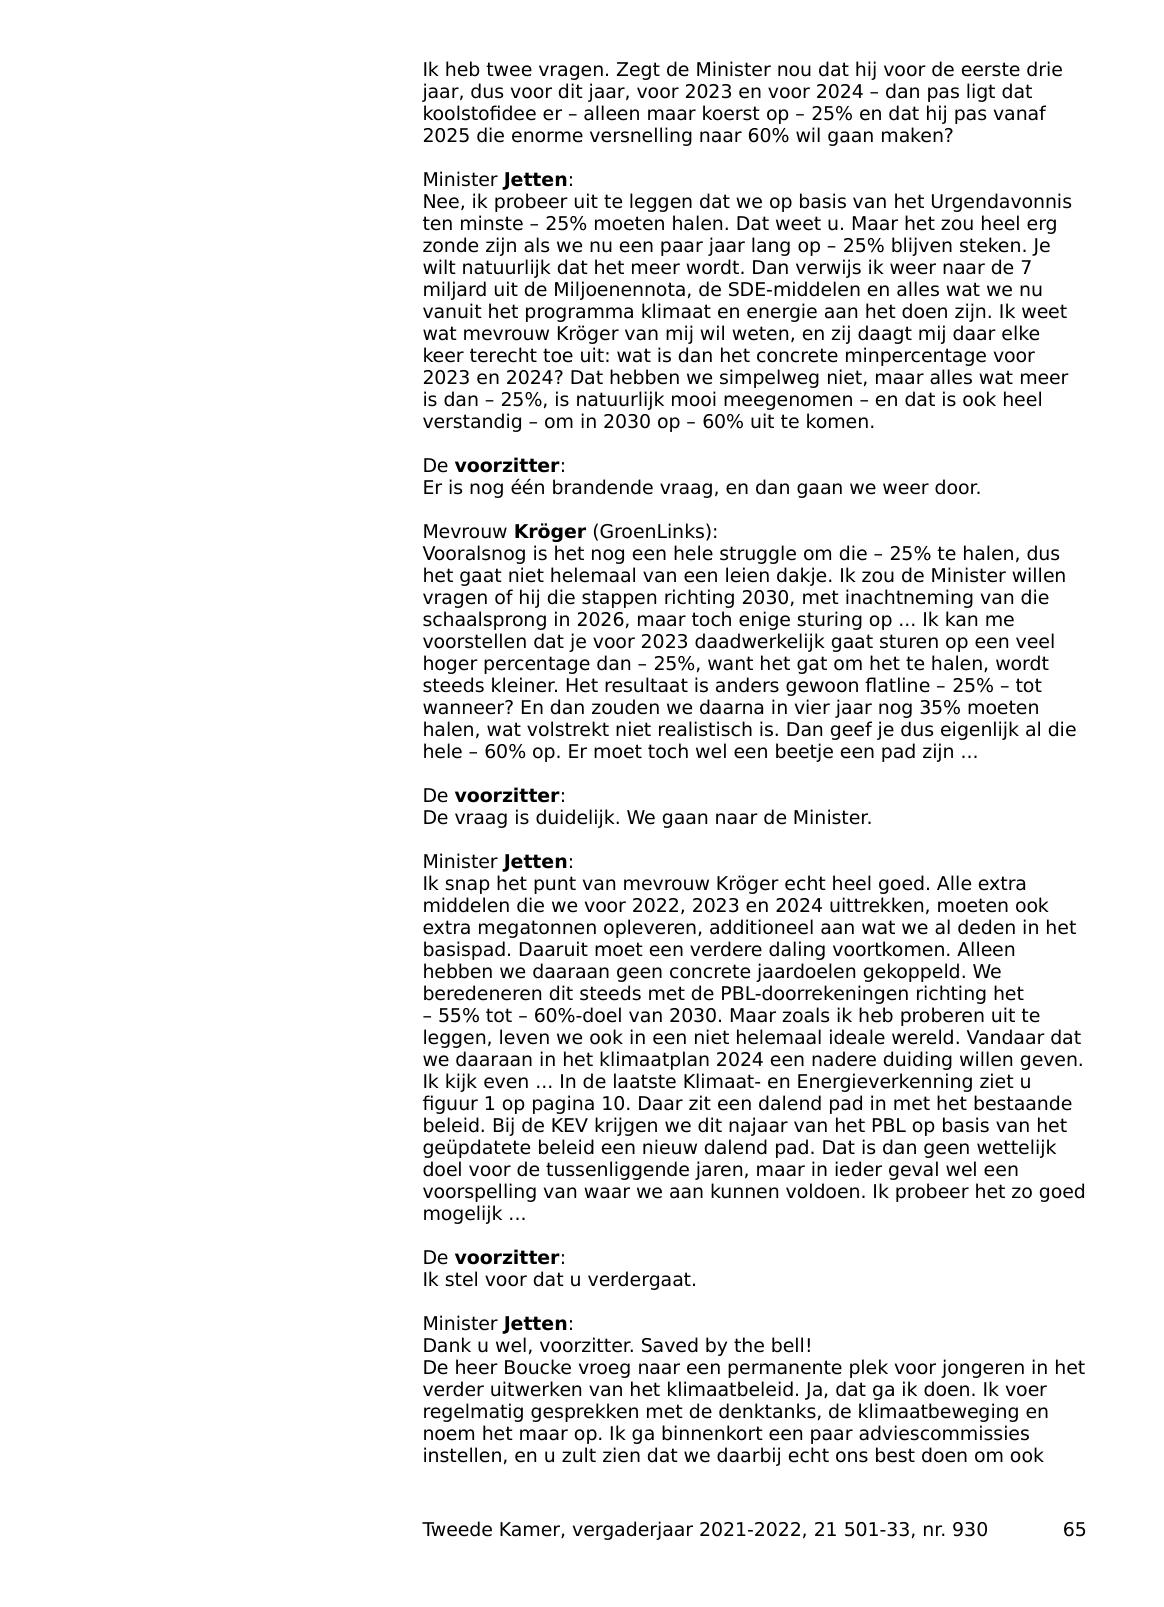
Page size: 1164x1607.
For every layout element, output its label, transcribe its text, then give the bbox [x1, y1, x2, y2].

text Minister Jetten: [422, 851, 1087, 873]
text Minister Jetten: [422, 169, 1087, 191]
text Ik snap het punt van mevrouw Kröger echt heel goed. Alle extra middelen die we voor 2022, 2023 en 2024 uittrekken, moeten ook extra megatonnen opleveren, additioneel aan wat we al deden in het basispad. Daaruit moet een verdere daling voortkomen. Alleen hebben we daaraan geen concrete jaardoelen gekoppeld. We beredeneren dit steeds met de PBL-doorrekeningen richting het – 55% tot – 60%-doel van 2030. Maar zoals ik heb proberen uit te leggen, leven we ook in een niet helemaal ideale wereld. Vandaar dat we daaraan in het klimaatplan 2024 een nadere duiding willen geven. Ik kijk even ... In de laatste Klimaat- en Energieverkenning ziet u figuur 1 op pagina 10. Daar zit een dalend pad in met het bestaande beleid. Bij de KEV krijgen we dit najaar van het PBL op basis van het geüpdatete beleid een nieuw dalend pad. Dat is dan geen wettelijk doel voor de tussenliggende jaren, maar in ieder geval wel een voorspelling van waar we aan kunnen voldoen. Ik probeer het zo goed mogelijk ... [422, 873, 1087, 1225]
text De voorzitter: [422, 455, 1087, 477]
text Minister Jetten: [422, 1313, 1087, 1335]
text Er is nog één brandende vraag, en dan gaan we weer door. [422, 477, 1087, 499]
text De vraag is duidelijk. We gaan naar de Minister. [422, 807, 1087, 829]
text Vooralsnog is het nog een hele struggle om die – 25% te halen, dus het gaat niet helemaal van een leien dakje. Ik zou de Minister willen vragen of hij die stappen richting 2030, met inachtneming van die schaalsprong in 2026, maar toch enige sturing op ... Ik kan me voorstellen dat je voor 2023 daadwerkelijk gaat sturen op een veel hoger percentage dan – 25%, want het gat om het te halen, wordt steeds kleiner. Het resultaat is anders gewoon flatline – 25% – tot wanneer? En dan zouden we daarna in vier jaar nog 35% moeten halen, wat volstrekt niet realistisch is. Dan geef je dus eigenlijk al die hele – 60% op. Er moet toch wel een beetje een pad zijn ... [422, 543, 1087, 763]
text De voorzitter: [422, 1247, 1087, 1269]
text Nee, ik probeer uit te leggen dat we op basis van het Urgendavonnis ten minste – 25% moeten halen. Dat weet u. Maar het zou heel erg zonde zijn als we nu een paar jaar lang op – 25% blijven steken. Je wilt natuurlijk dat het meer wordt. Dan verwijs ik weer naar de 7 miljard uit de Miljoenennota, de SDE-middelen en alles wat we nu vanuit het programma klimaat en energie aan het doen zijn. Ik weet wat mevrouw Kröger van mij wil weten, en zij daagt mij daar elke keer terecht toe uit: wat is dan het concrete minpercentage voor 2023 en 2024? Dat hebben we simpelweg niet, maar alles wat meer is dan – 25%, is natuurlijk mooi meegenomen – en dat is ook heel verstandig – om in 2030 op – 60% uit te komen. [422, 191, 1087, 433]
text Ik stel voor dat u verdergaat. [422, 1269, 1087, 1291]
text Mevrouw Kröger (GroenLinks): [422, 521, 1087, 543]
text De voorzitter: [422, 785, 1087, 807]
text Ik heb twee vragen. Zegt de Minister nou dat hij voor de eerste drie jaar, dus voor dit jaar, voor 2023 en voor 2024 – dan pas ligt dat koolstofidee er – alleen maar koerst op – 25% en dat hij pas vanaf 2025 die enorme versnelling naar 60% wil gaan maken? [422, 59, 1087, 147]
text De heer Boucke vroeg naar een permanente plek voor jongeren in het verder uitwerken van het klimaatbeleid. Ja, dat ga ik doen. Ik voer regelmatig gesprekken met de denktanks, de klimaatbeweging en noem het maar op. Ik ga binnenkort een paar adviescommissies instellen, en u zult zien dat we daarbij echt ons best doen om ook [422, 1357, 1087, 1467]
text Dank u wel, voorzitter. Saved by the bell! [422, 1335, 1087, 1357]
